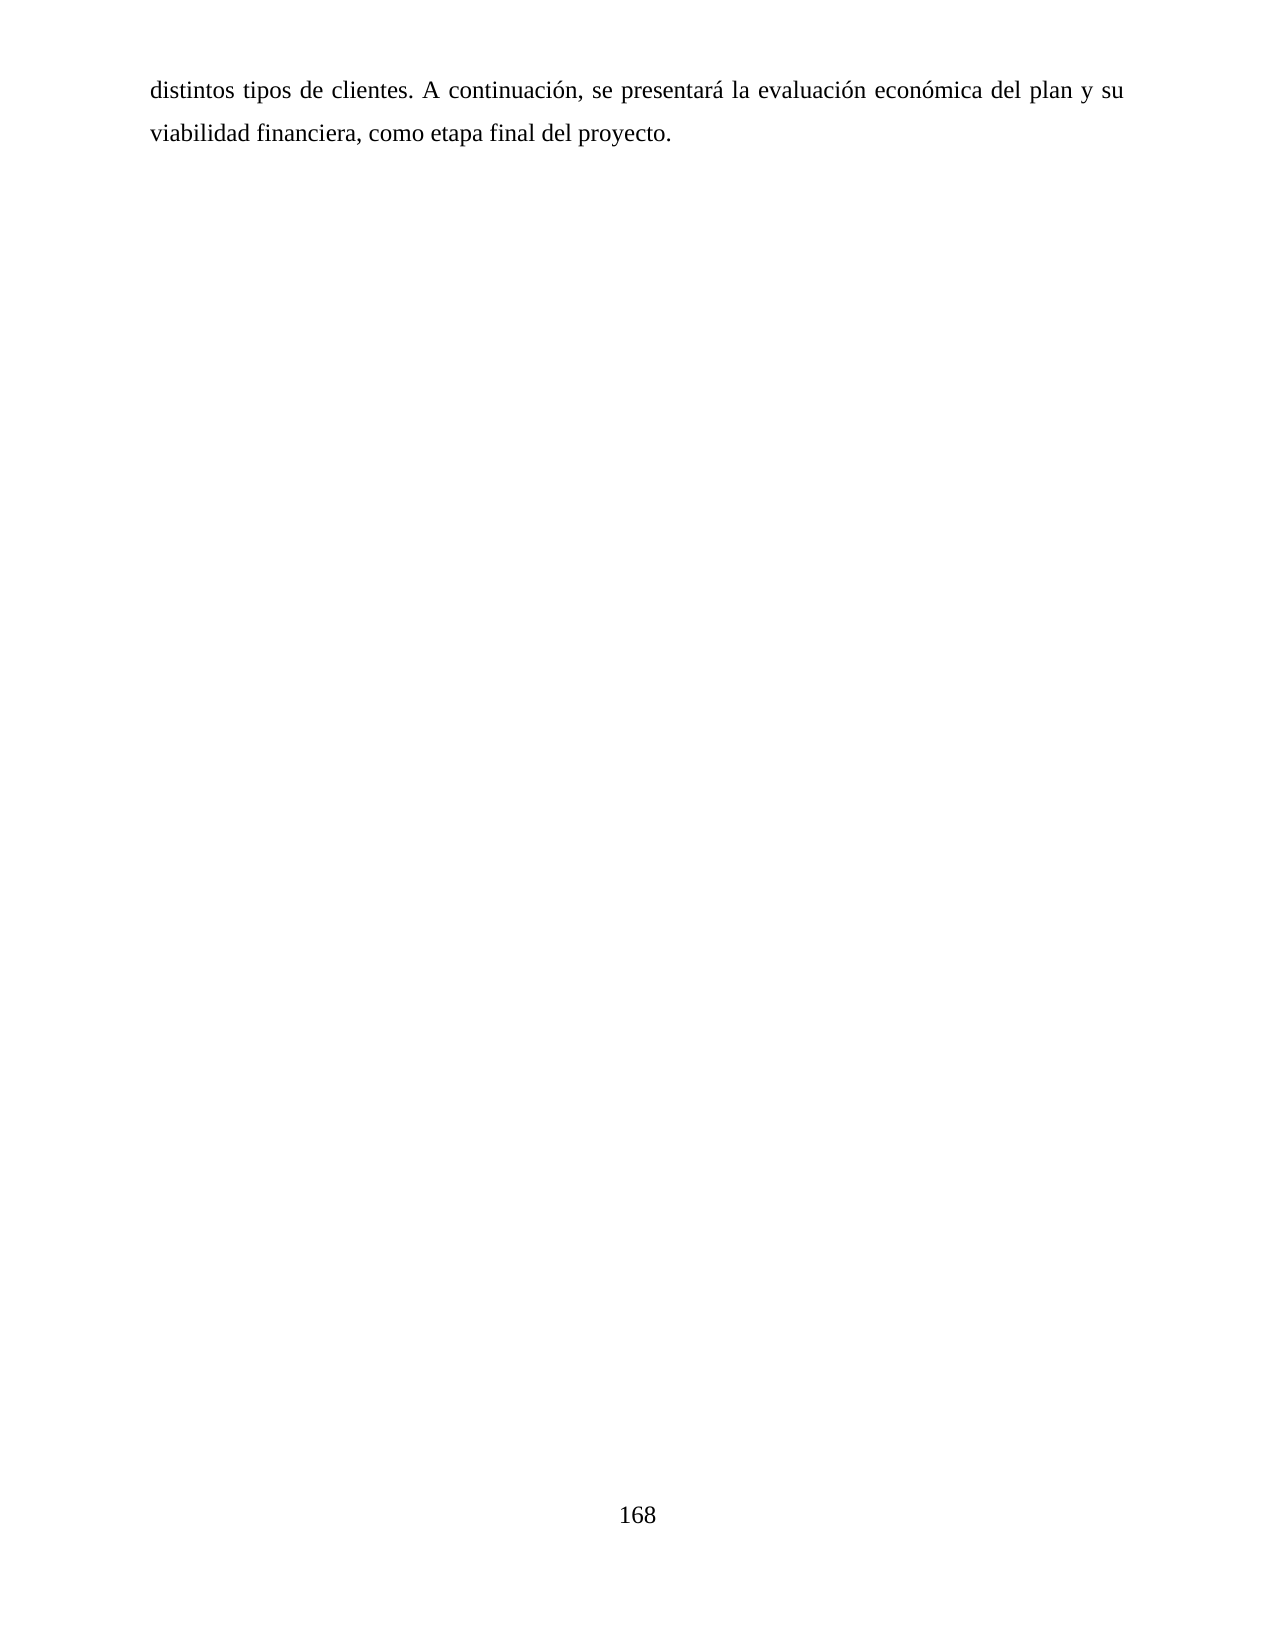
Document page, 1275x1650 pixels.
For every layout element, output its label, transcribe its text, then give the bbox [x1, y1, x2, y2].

text distintos tipos de clientes. A continuación, se presentará la evaluación económica del plan y su viabilidad financiera, como etapa final del proyecto. [150, 75, 1125, 147]
